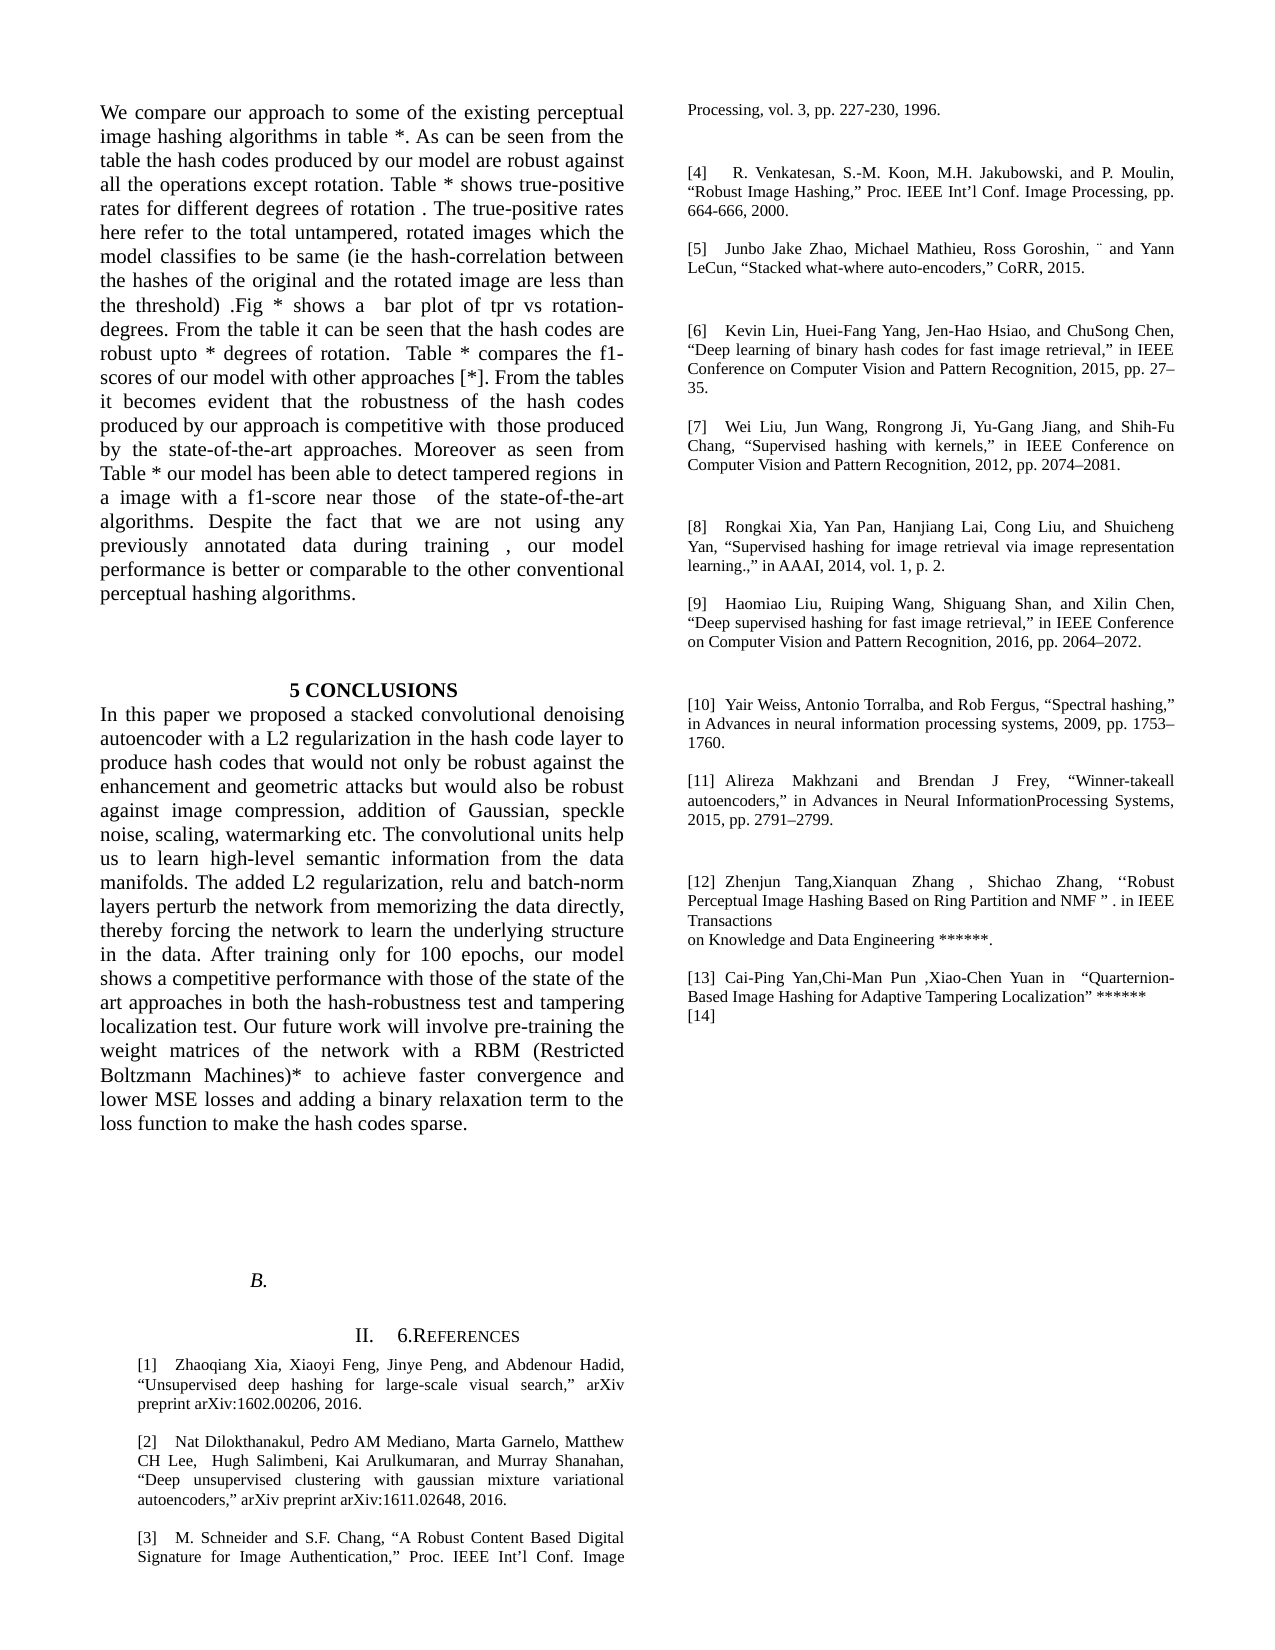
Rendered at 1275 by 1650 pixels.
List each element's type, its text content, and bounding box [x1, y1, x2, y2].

list Kevin Lin, Huei-Fang Yang, Jen-Hao Hsiao, and ChuSong Chen, “Deep learning of binary hash codes for fast image retrieval,” in IEEE Conference on Computer Vision and Pattern Recognition, 2015, pp. 27–35. [687, 321, 1175, 397]
list Rongkai Xia, Yan Pan, Hanjiang Lai, Cong Liu, and Shuicheng Yan, “Supervised hashing for image retrieval via image representation learning.,” in AAAI, 2014, vol. 1, p. 2. [687, 517, 1175, 575]
text We compare our approach to some of the existing perceptual image hashing algorithms in table *. As can be seen from the table the hash codes produced by our model are robust against all the operations except rotation. Table * shows true-positive rates for different degrees of rotation . The true-positive rates here refer to the total untampered, rotated images which the model classifies to be same (ie the hash-correlation between the hashes of the original and the rotated image are less than the threshold) .Fig * shows a bar plot of tpr vs rotation-degrees. From the table it can be seen that the hash codes are robust upto * degrees of rotation. Table * compares the f1-scores of our model with other approaches [*]. From the tables it becomes evident that the robustness of the hash codes produced by our approach is competitive with those produced by the state-of-the-art approaches. Moreover as seen from Table * our model has been able to detect tampered regions in a image with a f1-score near those of the state-of-the-art algorithms. Despite the fact that we are not using any previously annotated data during training , our model performance is better or comparable to the other conventional perceptual hashing algorithms. [100, 100, 625, 605]
text In this paper we proposed a stacked convolutional denoising autoencoder with a L2 regularization in the hash code layer to produce hash codes that would not only be robust against the enhancement and geometric attacks but would also be robust against image compression, addition of Gaussian, speckle noise, scaling, watermarking etc. The convolutional units help us to learn high-level semantic information from the data manifolds. The added L2 regularization, relu and batch-norm layers perturb the network from memorizing the data directly, thereby forcing the network to learn the underlying structure in the data. After training only for 100 epochs, our model shows a competitive performance with those of the state of the art approaches in both the hash-robustness test and tampering localization test. Our future work will involve pre-training the weight matrices of the network with a RBM (Restricted Boltzmann Machines)* to achieve faster convergence and lower MSE losses and adding a binary relaxation term to the loss function to make the hash codes sparse. [100, 702, 625, 1135]
list Nat Dilokthanakul, Pedro AM Mediano, Marta Garnelo, Matthew CH Lee, Hugh Salimbeni, Kai Arulkumaran, and Murray Shanahan, “Deep unsupervised clustering with gaussian mixture variational autoencoders,” arXiv preprint arXiv:1611.02648, 2016. [137, 1432, 625, 1508]
list Processing, vol. 3, pp. 227-230, 1996. [687, 100, 1175, 119]
text on Knowledge and Data Engineering ******. [650, 929, 1175, 949]
text 5 CONCLUSIONS [100, 677, 625, 702]
list Wei Liu, Jun Wang, Rongrong Ji, Yu-Gang Jiang, and Shih-Fu Chang, “Supervised hashing with kernels,” in IEEE Conference on Computer Vision and Pattern Recognition, 2012, pp. 2074–2081. [687, 416, 1175, 474]
list Haomiao Liu, Ruiping Wang, Shiguang Shan, and Xilin Chen, “Deep supervised hashing for fast image retrieval,” in IEEE Conference on Computer Vision and Pattern Recognition, 2016, pp. 2064–2072. [687, 594, 1175, 651]
list R. Venkatesan, S.-M. Koon, M.H. Jakubowski, and P. Moulin, “Robust Image Hashing,” Proc. IEEE Int’l Conf. Image Processing, pp. 664-666, 2000. [687, 162, 1175, 220]
subtitle 6.References [250, 1323, 625, 1347]
list Alireza Makhzani and Brendan J Frey, “Winner-takeall autoencoders,” in Advances in Neural InformationProcessing Systems, 2015, pp. 2791–2799. [687, 771, 1175, 829]
list Zhaoqiang Xia, Xiaoyi Feng, Jinye Peng, and Abdenour Hadid, “Unsupervised deep hashing for large-scale visual search,” arXiv preprint arXiv:1602.00206, 2016. [137, 1355, 625, 1413]
list Zhenjun Tang,Xianquan Zhang , Shichao Zhang, ‘‘Robust Perceptual Image Hashing Based on Ring Partition and NMF ” . in IEEE Transactions [687, 872, 1175, 929]
list Cai-Ping Yan,Chi-Man Pun ,Xiao-Chen Yuan in “Quarternion-Based Image Hashing for Adaptive Tampering Localization” ****** [687, 968, 1175, 1006]
list M. Schneider and S.F. Chang, “A Robust Content Based Digital Signature for Image Authentication,” Proc. IEEE Int’l Conf. Image [137, 1528, 625, 1566]
list Yair Weiss, Antonio Torralba, and Rob Fergus, “Spectral hashing,” in Advances in neural information processing systems, 2009, pp. 1753–1760. [687, 694, 1175, 752]
list Junbo Jake Zhao, Michael Mathieu, Ross Goroshin, ¨ and Yann LeCun, “Stacked what-where auto-encoders,” CoRR, 2015. [687, 239, 1175, 277]
